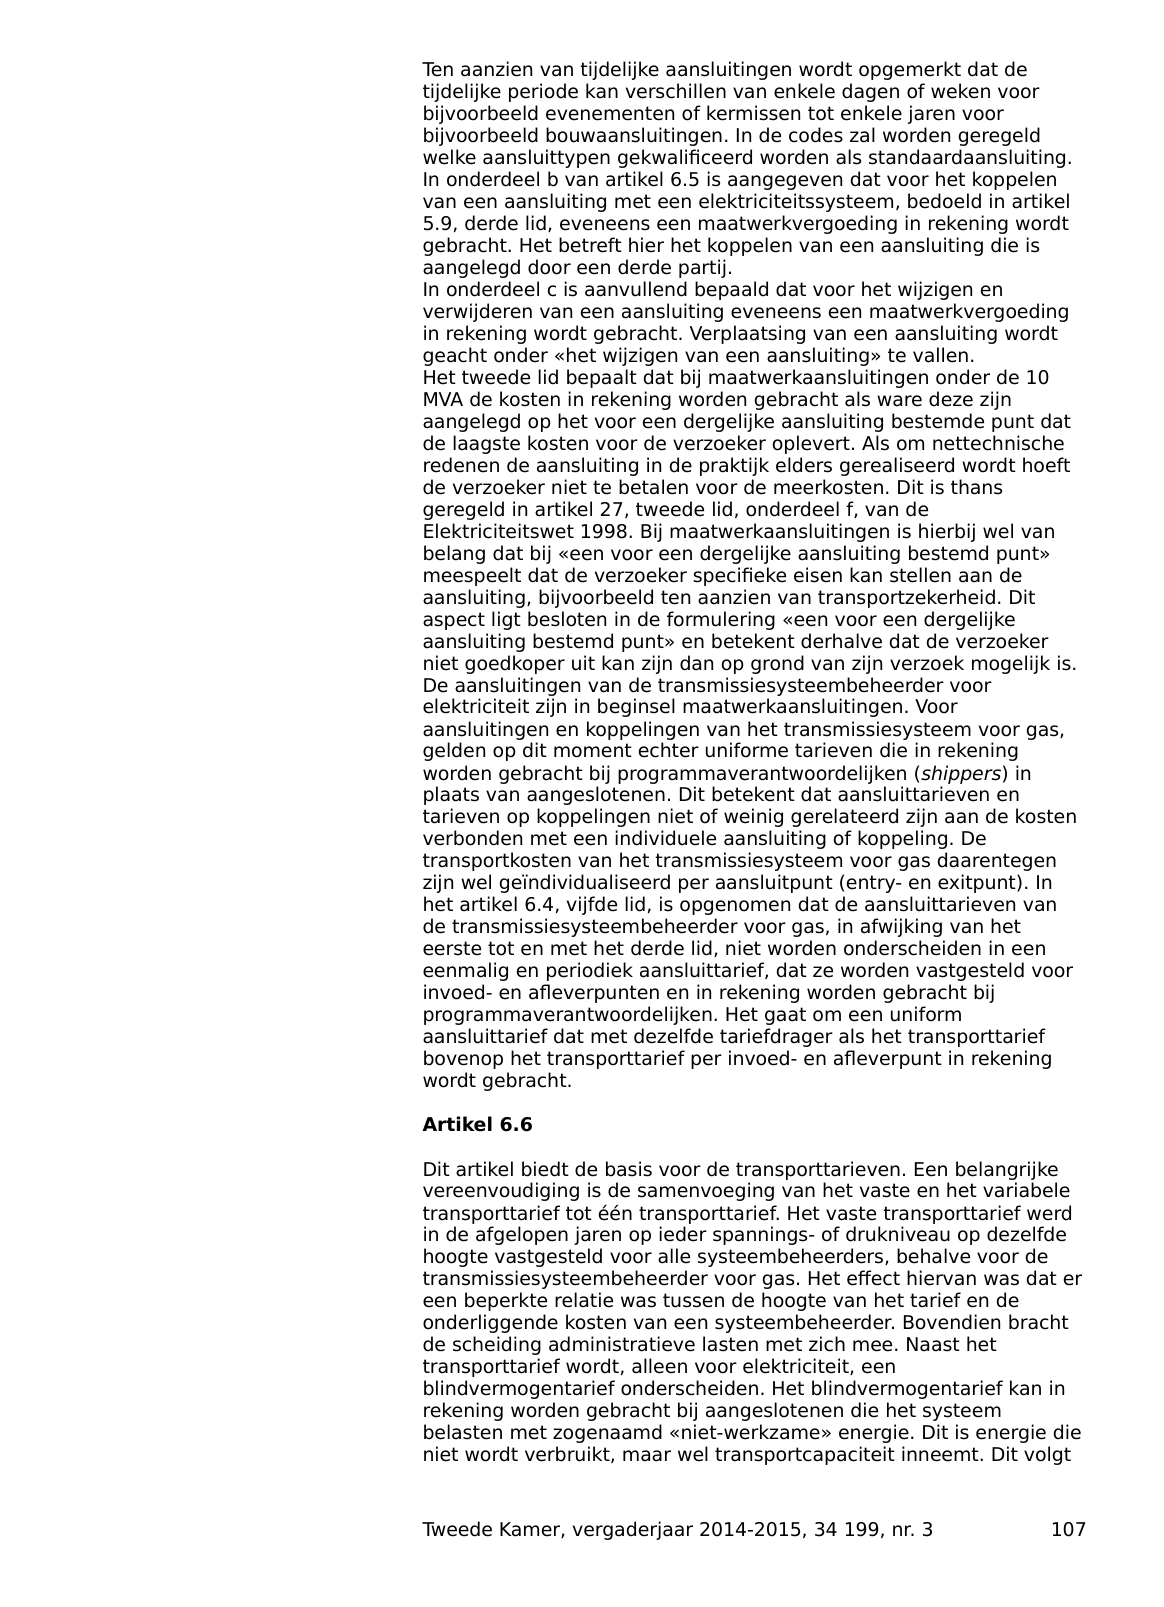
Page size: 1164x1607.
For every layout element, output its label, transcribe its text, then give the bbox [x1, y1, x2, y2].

text In onderdeel c is aanvullend bepaald dat voor het wijzigen en verwijderen van een aansluiting eveneens een maatwerkvergoeding in rekening wordt gebracht. Verplaatsing van een aansluiting wordt geacht onder «het wijzigen van een aansluiting» te vallen. [422, 279, 1087, 367]
text Ten aanzien van tijdelijke aansluitingen wordt opgemerkt dat de tijdelijke periode kan verschillen van enkele dagen of weken voor bijvoorbeeld evenementen of kermissen tot enkele jaren voor bijvoorbeeld bouwaansluitingen. In de codes zal worden geregeld welke aansluittypen gekwalificeerd worden als standaardaansluiting. [422, 59, 1087, 169]
text In onderdeel b van artikel 6.5 is aangegeven dat voor het koppelen van een aansluiting met een elektriciteitssysteem, bedoeld in artikel 5.9, derde lid, eveneens een maatwerkvergoeding in rekening wordt gebracht. Het betreft hier het koppelen van een aansluiting die is aangelegd door een derde partij. [422, 169, 1087, 279]
text De aansluitingen van de transmissiesysteembeheerder voor elektriciteit zijn in beginsel maatwerkaansluitingen. Voor aansluitingen en koppelingen van het transmissiesysteem voor gas, gelden op dit moment echter uniforme tarieven die in rekening worden gebracht bij programmaverantwoordelijken (shippers) in plaats van aangeslotenen. Dit betekent dat aansluittarieven en tarieven op koppelingen niet of weinig gerelateerd zijn aan de kosten verbonden met een individuele aansluiting of koppeling. De transportkosten van het transmissiesysteem voor gas daarentegen zijn wel geïndividualiseerd per aansluitpunt (entry- en exitpunt). In het artikel 6.4, vijfde lid, is opgenomen dat de aansluittarieven van de transmissiesysteembeheerder voor gas, in afwijking van het eerste tot en met het derde lid, niet worden onderscheiden in een eenmalig en periodiek aansluittarief, dat ze worden vastgesteld voor invoed- en afleverpunten en in rekening worden gebracht bij programmaverantwoordelijken. Het gaat om een uniform aansluittarief dat met dezelfde tariefdrager als het transporttarief bovenop het transporttarief per invoed- en afleverpunt in rekening wordt gebracht. [422, 674, 1087, 1092]
subtitle Artikel 6.6 [422, 1114, 1087, 1136]
text Het tweede lid bepaalt dat bij maatwerkaansluitingen onder de 10 MVA de kosten in rekening worden gebracht als ware deze zijn aangelegd op het voor een dergelijke aansluiting bestemde punt dat de laagste kosten voor de verzoeker oplevert. Als om nettechnische redenen de aansluiting in de praktijk elders gerealiseerd wordt hoeft de verzoeker niet te betalen voor de meerkosten. Dit is thans geregeld in artikel 27, tweede lid, onderdeel f, van de Elektriciteitswet 1998. Bij maatwerkaansluitingen is hierbij wel van belang dat bij «een voor een dergelijke aansluiting bestemd punt» meespeelt dat de verzoeker specifieke eisen kan stellen aan de aansluiting, bijvoorbeeld ten aanzien van transportzekerheid. Dit aspect ligt besloten in de formulering «een voor een dergelijke aansluiting bestemd punt» en betekent derhalve dat de verzoeker niet goedkoper uit kan zijn dan op grond van zijn verzoek mogelijk is. [422, 367, 1087, 674]
text Dit artikel biedt de basis voor de transporttarieven. Een belangrijke vereenvoudiging is de samenvoeging van het vaste en het variabele transporttarief tot één transporttarief. Het vaste transporttarief werd in de afgelopen jaren op ieder spannings- of drukniveau op dezelfde hoogte vastgesteld voor alle systeembeheerders, behalve voor de transmissiesysteembeheerder voor gas. Het effect hiervan was dat er een beperkte relatie was tussen de hoogte van het tarief en de onderliggende kosten van een systeembeheerder. Bovendien bracht de scheiding administratieve lasten met zich mee. Naast het transporttarief wordt, alleen voor elektriciteit, een blindvermogentarief onderscheiden. Het blindvermogentarief kan in rekening worden gebracht bij aangeslotenen die het systeem belasten met zogenaamd «niet-werkzame» energie. Dit is energie die niet wordt verbruikt, maar wel transportcapaciteit inneemt. Dit volgt [422, 1158, 1087, 1466]
